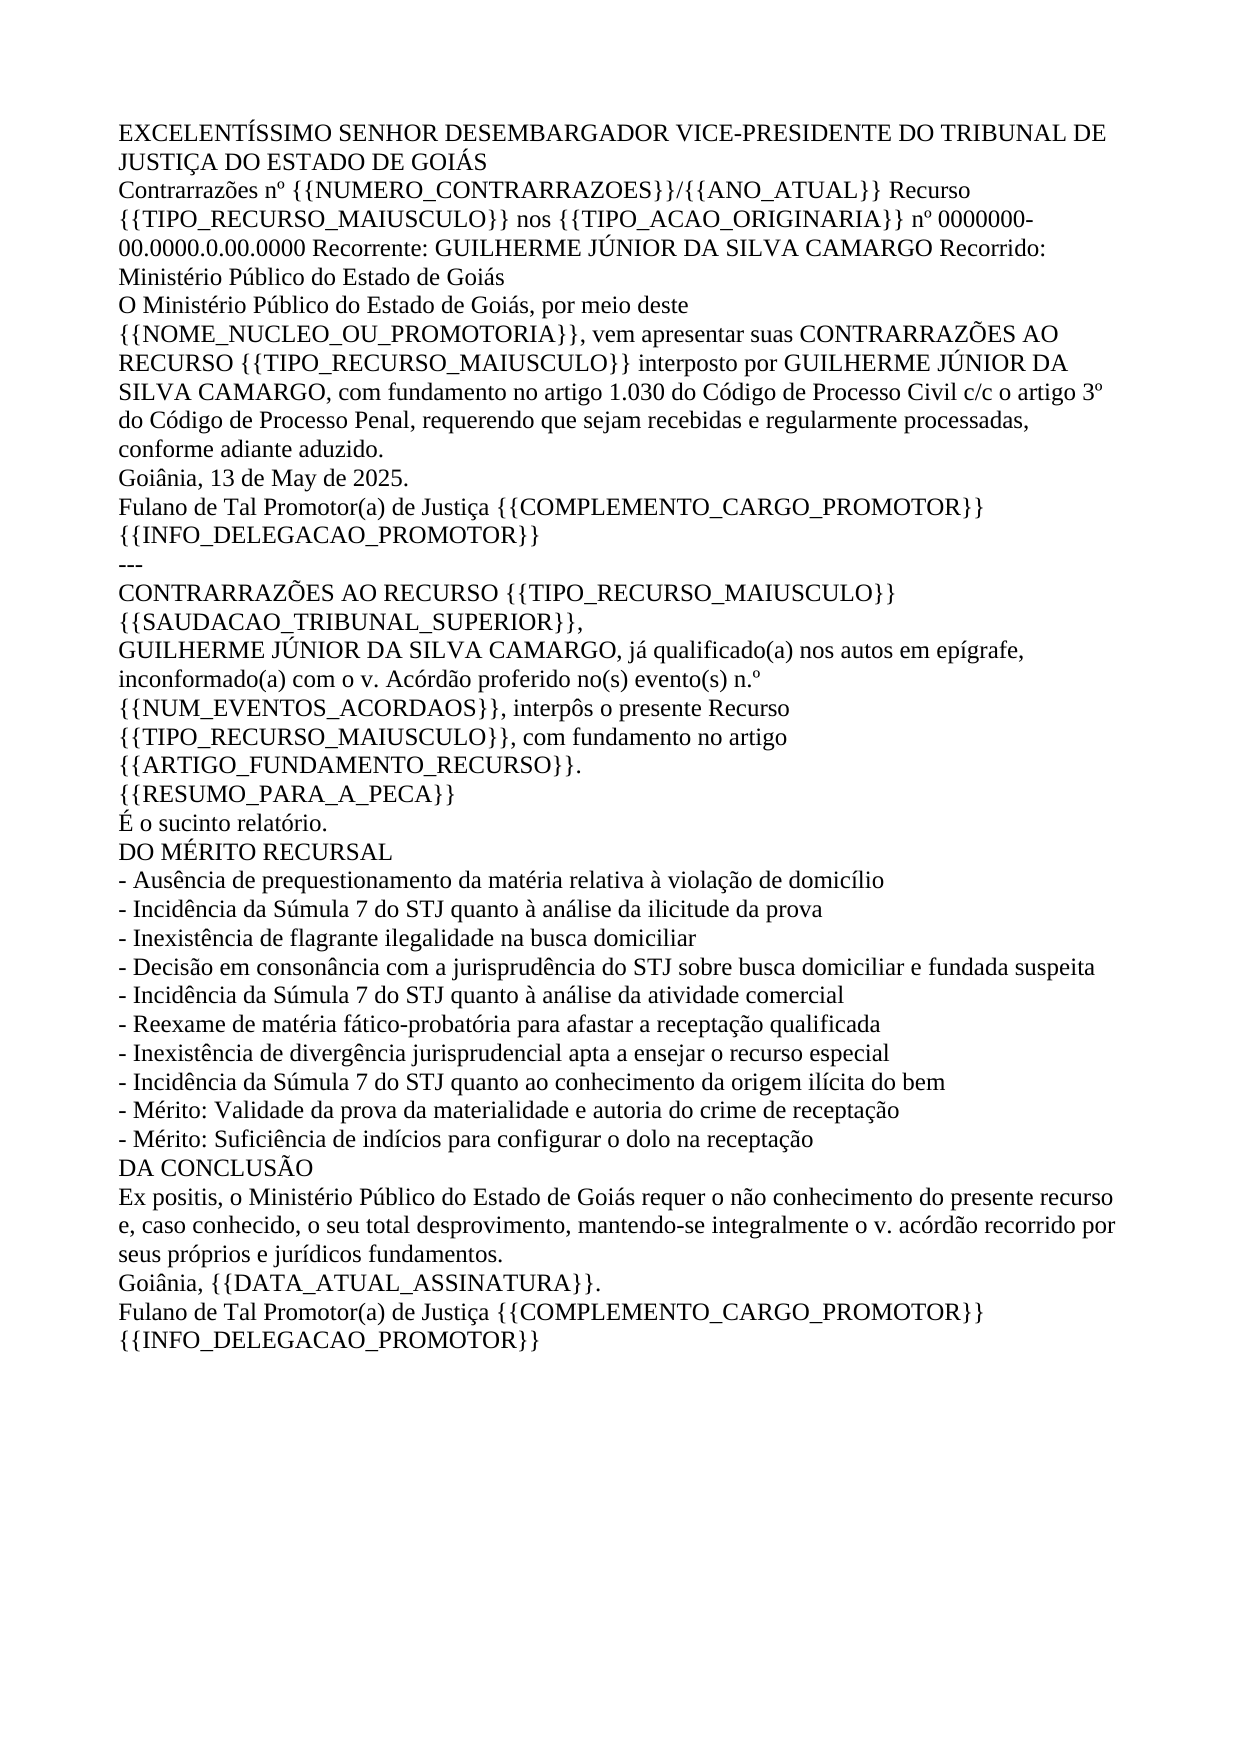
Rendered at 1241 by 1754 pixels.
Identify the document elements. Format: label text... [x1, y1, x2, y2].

text DA CONCLUSÃO [118, 1153, 1122, 1182]
text Contrarrazões nº {{NUMERO_CONTRARRAZOES}}/{{ANO_ATUAL}} Recurso {{TIPO_RECURSO_MAIUSCULO}} nos {{TIPO_ACAO_ORIGINARIA}} nº 0000000-00.0000.0.00.0000 Recorrente: GUILHERME JÚNIOR DA SILVA CAMARGO Recorrido: Ministério Público do Estado de Goiás [118, 176, 1122, 291]
text - Inexistência de flagrante ilegalidade na busca domiciliar [118, 923, 1122, 952]
text O Ministério Público do Estado de Goiás, por meio deste {{NOME_NUCLEO_OU_PROMOTORIA}}, vem apresentar suas CONTRARRAZÕES AO RECURSO {{TIPO_RECURSO_MAIUSCULO}} interposto por GUILHERME JÚNIOR DA SILVA CAMARGO, com fundamento no artigo 1.030 do Código de Processo Civil c/c o artigo 3º do Código de Processo Penal, requerendo que sejam recebidas e regularmente processadas, conforme adiante aduzido. [118, 291, 1122, 463]
text DO MÉRITO RECURSAL [118, 837, 1122, 866]
text Ex positis, o Ministério Público do Estado de Goiás requer o não conhecimento do presente recurso e, caso conhecido, o seu total desprovimento, mantendo-se integralmente o v. acórdão recorrido por seus próprios e jurídicos fundamentos. [118, 1182, 1122, 1268]
text Goiânia, 13 de May de 2025. [118, 463, 1122, 492]
text - Decisão em consonância com a jurisprudência do STJ sobre busca domiciliar e fundada suspeita [118, 952, 1122, 981]
text --- [118, 549, 1122, 578]
text - Incidência da Súmula 7 do STJ quanto à análise da atividade comercial [118, 981, 1122, 1009]
text Goiânia, {{DATA_ATUAL_ASSINATURA}}. [118, 1268, 1122, 1297]
text - Incidência da Súmula 7 do STJ quanto à análise da ilicitude da prova [118, 894, 1122, 923]
text Fulano de Tal Promotor(a) de Justiça {{COMPLEMENTO_CARGO_PROMOTOR}} {{INFO_DELEGACAO_PROMOTOR}} [118, 492, 1122, 549]
text - Inexistência de divergência jurisprudencial apta a ensejar o recurso especial [118, 1038, 1122, 1067]
text - Incidência da Súmula 7 do STJ quanto ao conhecimento da origem ilícita do bem [118, 1067, 1122, 1096]
text GUILHERME JÚNIOR DA SILVA CAMARGO, já qualificado(a) nos autos em epígrafe, inconformado(a) com o v. Acórdão proferido no(s) evento(s) n.º {{NUM_EVENTOS_ACORDAOS}}, interpôs o presente Recurso {{TIPO_RECURSO_MAIUSCULO}}, com fundamento no artigo {{ARTIGO_FUNDAMENTO_RECURSO}}. [118, 636, 1122, 779]
text É o sucinto relatório. [118, 808, 1122, 837]
text {{RESUMO_PARA_A_PECA}} [118, 779, 1122, 808]
text {{SAUDACAO_TRIBUNAL_SUPERIOR}}, [118, 607, 1122, 636]
text - Mérito: Suficiência de indícios para configurar o dolo na receptação [118, 1124, 1122, 1153]
text Fulano de Tal Promotor(a) de Justiça {{COMPLEMENTO_CARGO_PROMOTOR}} {{INFO_DELEGACAO_PROMOTOR}} [118, 1297, 1122, 1354]
text - Mérito: Validade da prova da materialidade e autoria do crime de receptação [118, 1096, 1122, 1124]
text - Reexame de matéria fático-probatória para afastar a receptação qualificada [118, 1009, 1122, 1038]
text - Ausência de prequestionamento da matéria relativa à violação de domicílio [118, 866, 1122, 894]
text EXCELENTÍSSIMO SENHOR DESEMBARGADOR VICE-PRESIDENTE DO TRIBUNAL DE JUSTIÇA DO ESTADO DE GOIÁS [118, 118, 1122, 176]
text CONTRARRAZÕES AO RECURSO {{TIPO_RECURSO_MAIUSCULO}} [118, 578, 1122, 607]
